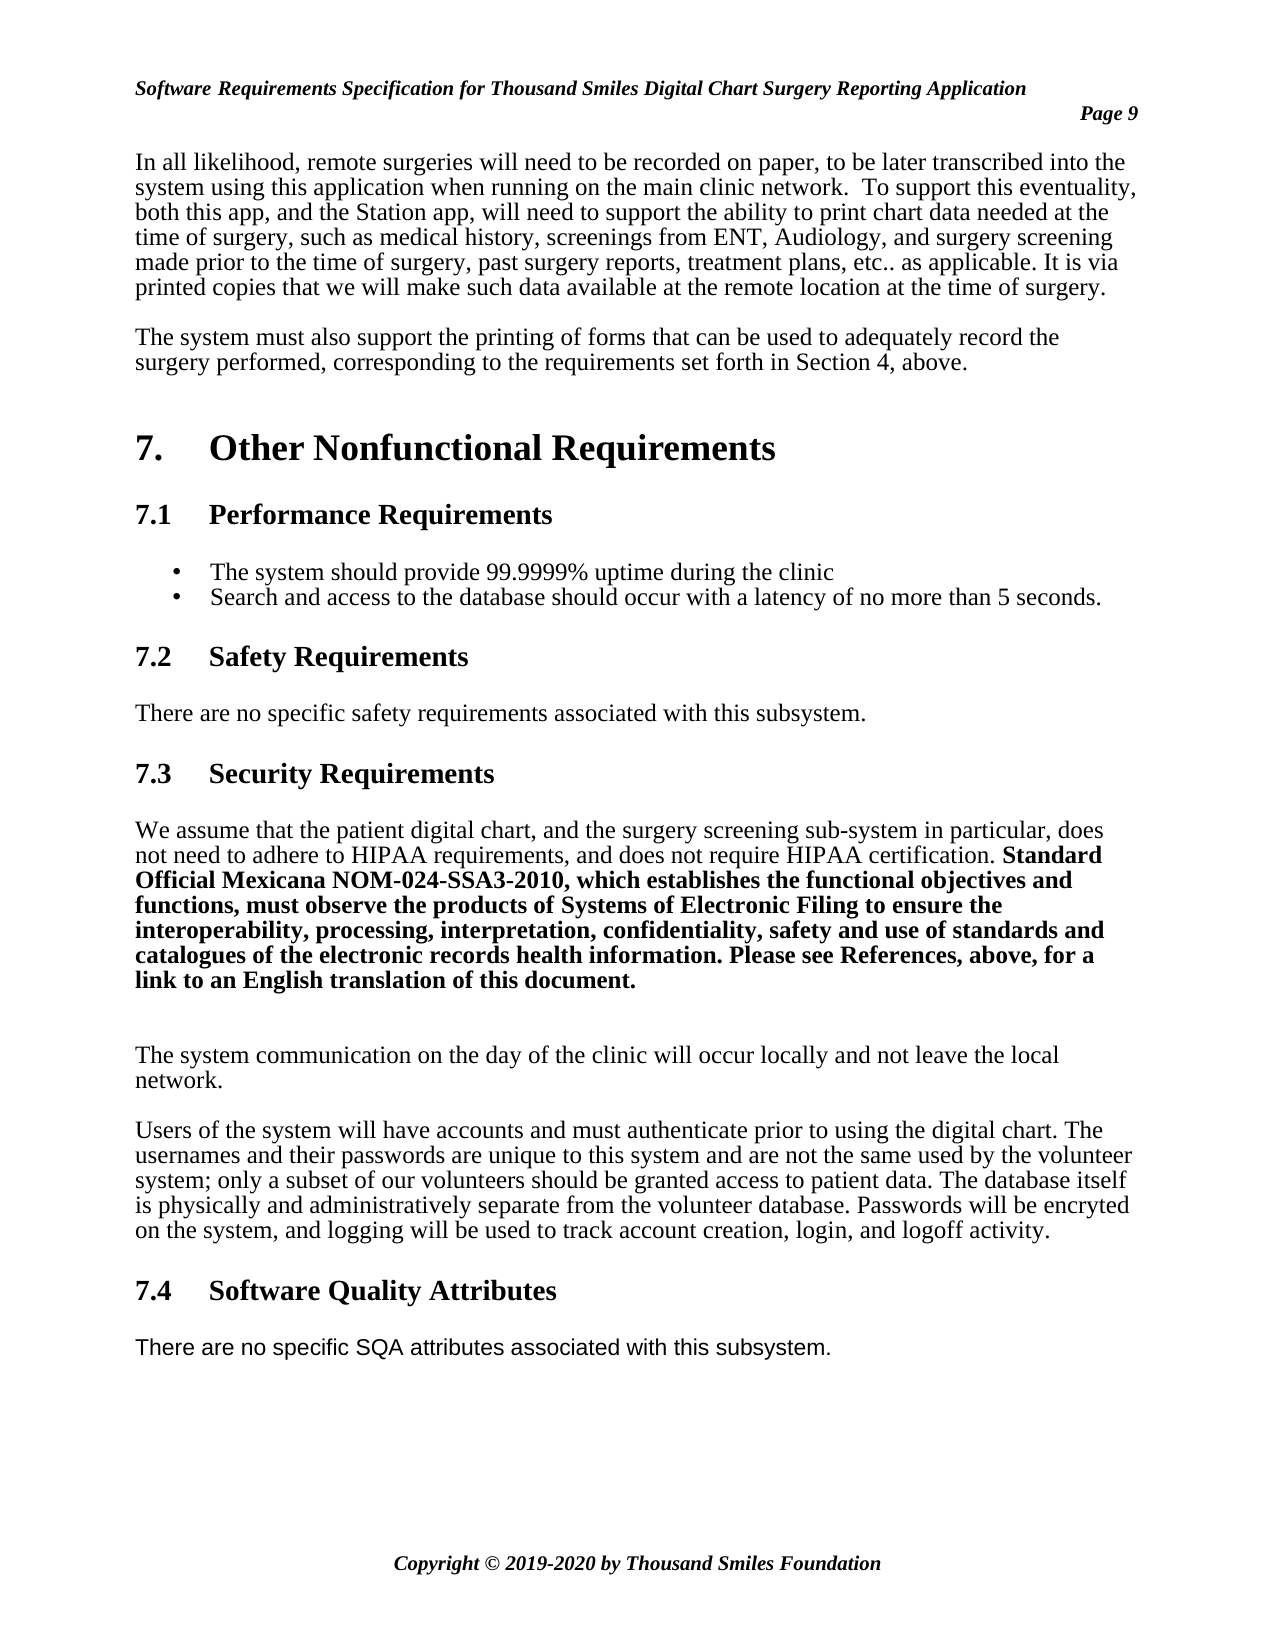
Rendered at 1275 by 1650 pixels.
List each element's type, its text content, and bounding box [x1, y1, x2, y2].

text There are no specific SQA attributes associated with this subsystem. [135, 1336, 1140, 1361]
text The system communication on the day of the clinic will occur locally and not leave the local network. [135, 1044, 1140, 1094]
subtitle Security Requirements [135, 756, 1140, 789]
text The system must also support the printing of forms that can be used to adequately record the surgery performed, corresponding to the requirements set forth in Section 4, above. [135, 325, 1140, 375]
subtitle Other Nonfunctional Requirements [135, 425, 1140, 468]
text Users of the system will have accounts and must authenticate prior to using the digital chart. The usernames and their passwords are unique to this system and are not the same used by the volunteer system; only a subset of our volunteers should be granted access to patient data. The database itself is physically and administratively separate from the volunteer database. Passwords will be encryted on the system, and logging will be used to track account creation, login, and logoff activity. [135, 1119, 1140, 1244]
list The system should provide 99.9999% uptime during the clinic [172, 560, 1140, 585]
text We assume that the patient digital chart, and the surgery screening sub-system in particular, does not need to adhere to HIPAA requirements, and does not require HIPAA certification. Standard Official Mexicana NOM-024-SSA3-2010, which establishes the functional objectives and functions, must observe the products of Systems of Electronic Filing to ensure the interoperability, processing, interpretation, confidentiality, safety and use of standards and catalogues of the electronic records health information. Please see References, above, for a link to an English translation of this document. [135, 819, 1140, 994]
list Search and access to the database should occur with a latency of no more than 5 seconds. [172, 585, 1140, 610]
subtitle Safety Requirements [135, 639, 1140, 673]
subtitle Software Quality Attributes [135, 1273, 1140, 1306]
text In all likelihood, remote surgeries will need to be recorded on paper, to be later transcribed into the system using this application when running on the main clinic network. To support this eventuality, both this app, and the Station app, will need to support the ability to print chart data needed at the time of surgery, such as medical history, screenings from ENT, Audiology, and surgery screening made prior to the time of surgery, past surgery reports, treatment plans, etc.. as applicable. It is via printed copies that we will make such data available at the remote location at the time of surgery. [135, 150, 1140, 300]
subtitle Performance Requirements [135, 497, 1140, 531]
text There are no specific safety requirements associated with this subsystem. [135, 702, 1140, 727]
